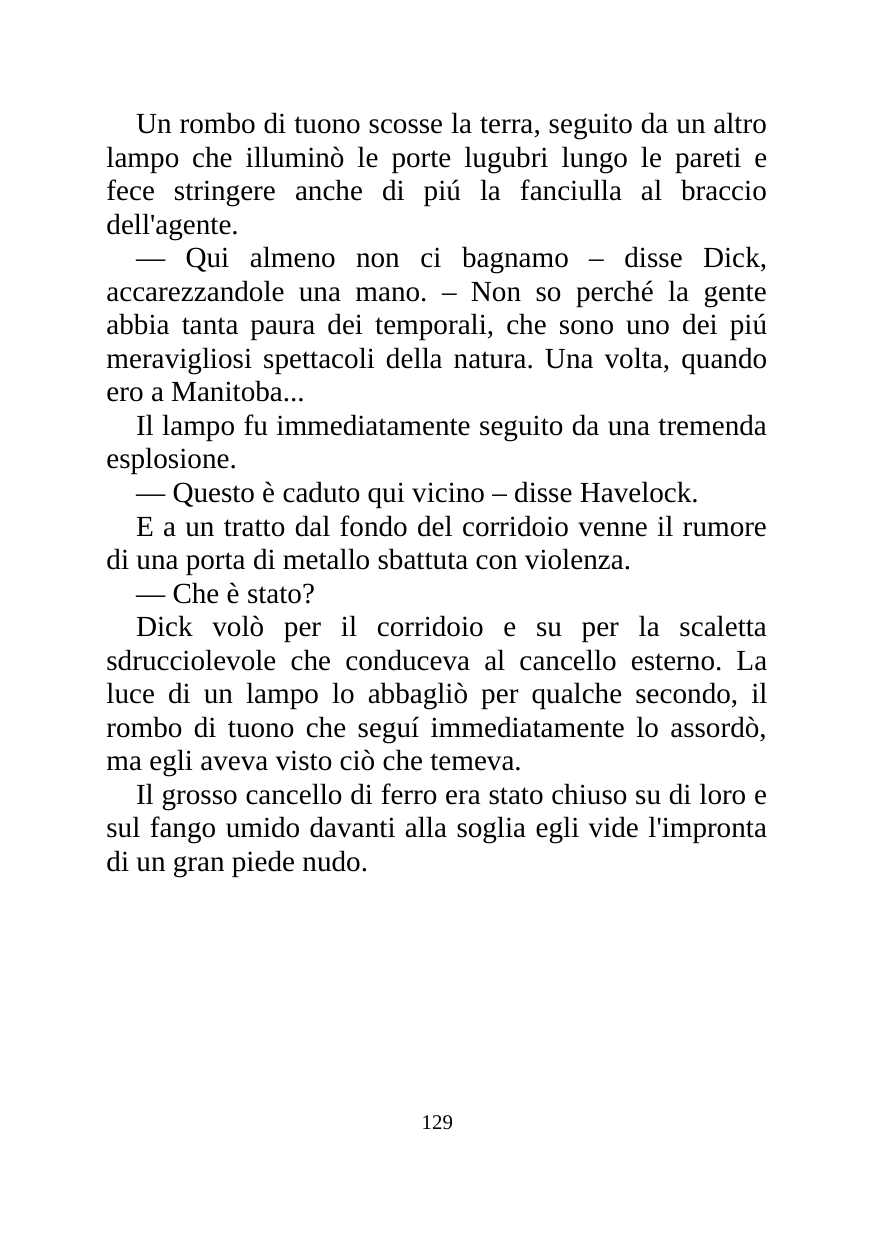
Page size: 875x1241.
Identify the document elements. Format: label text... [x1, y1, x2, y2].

text Il grosso cancello di ferro era stato chiuso su di loro e sul fango umido davanti alla soglia egli vide l'impronta di un gran piede nudo. [106, 777, 768, 878]
text — Che è stato? [106, 576, 768, 609]
text — Qui almeno non ci bagnamo – disse Dick, accarezzandole una mano. – Non so perché la gente abbia tanta paura dei temporali, che sono uno dei piú meravigliosi spettacoli della natura. Una volta, quando ero a Manitoba... [106, 240, 768, 408]
text Un rombo di tuono scosse la terra, seguito da un altro lampo che illuminò le porte lugubri lungo le pareti e fece stringere anche di piú la fanciulla al braccio dell'agente. [106, 106, 768, 240]
text Il lampo fu immediatamente seguito da una tremenda esplosione. [106, 408, 768, 475]
text E a un tratto dal fondo del corridoio venne il rumore di una porta di metallo sbattuta con violenza. [106, 509, 768, 576]
text — Questo è caduto qui vicino – disse Havelock. [106, 475, 768, 509]
text Dick volò per il corridoio e su per la scaletta sdrucciolevole che conduceva al cancello esterno. La luce di un lampo lo abbagliò per qualche secondo, il rombo di tuono che seguí immediatamente lo assordò, ma egli aveva visto ciò che temeva. [106, 609, 768, 777]
